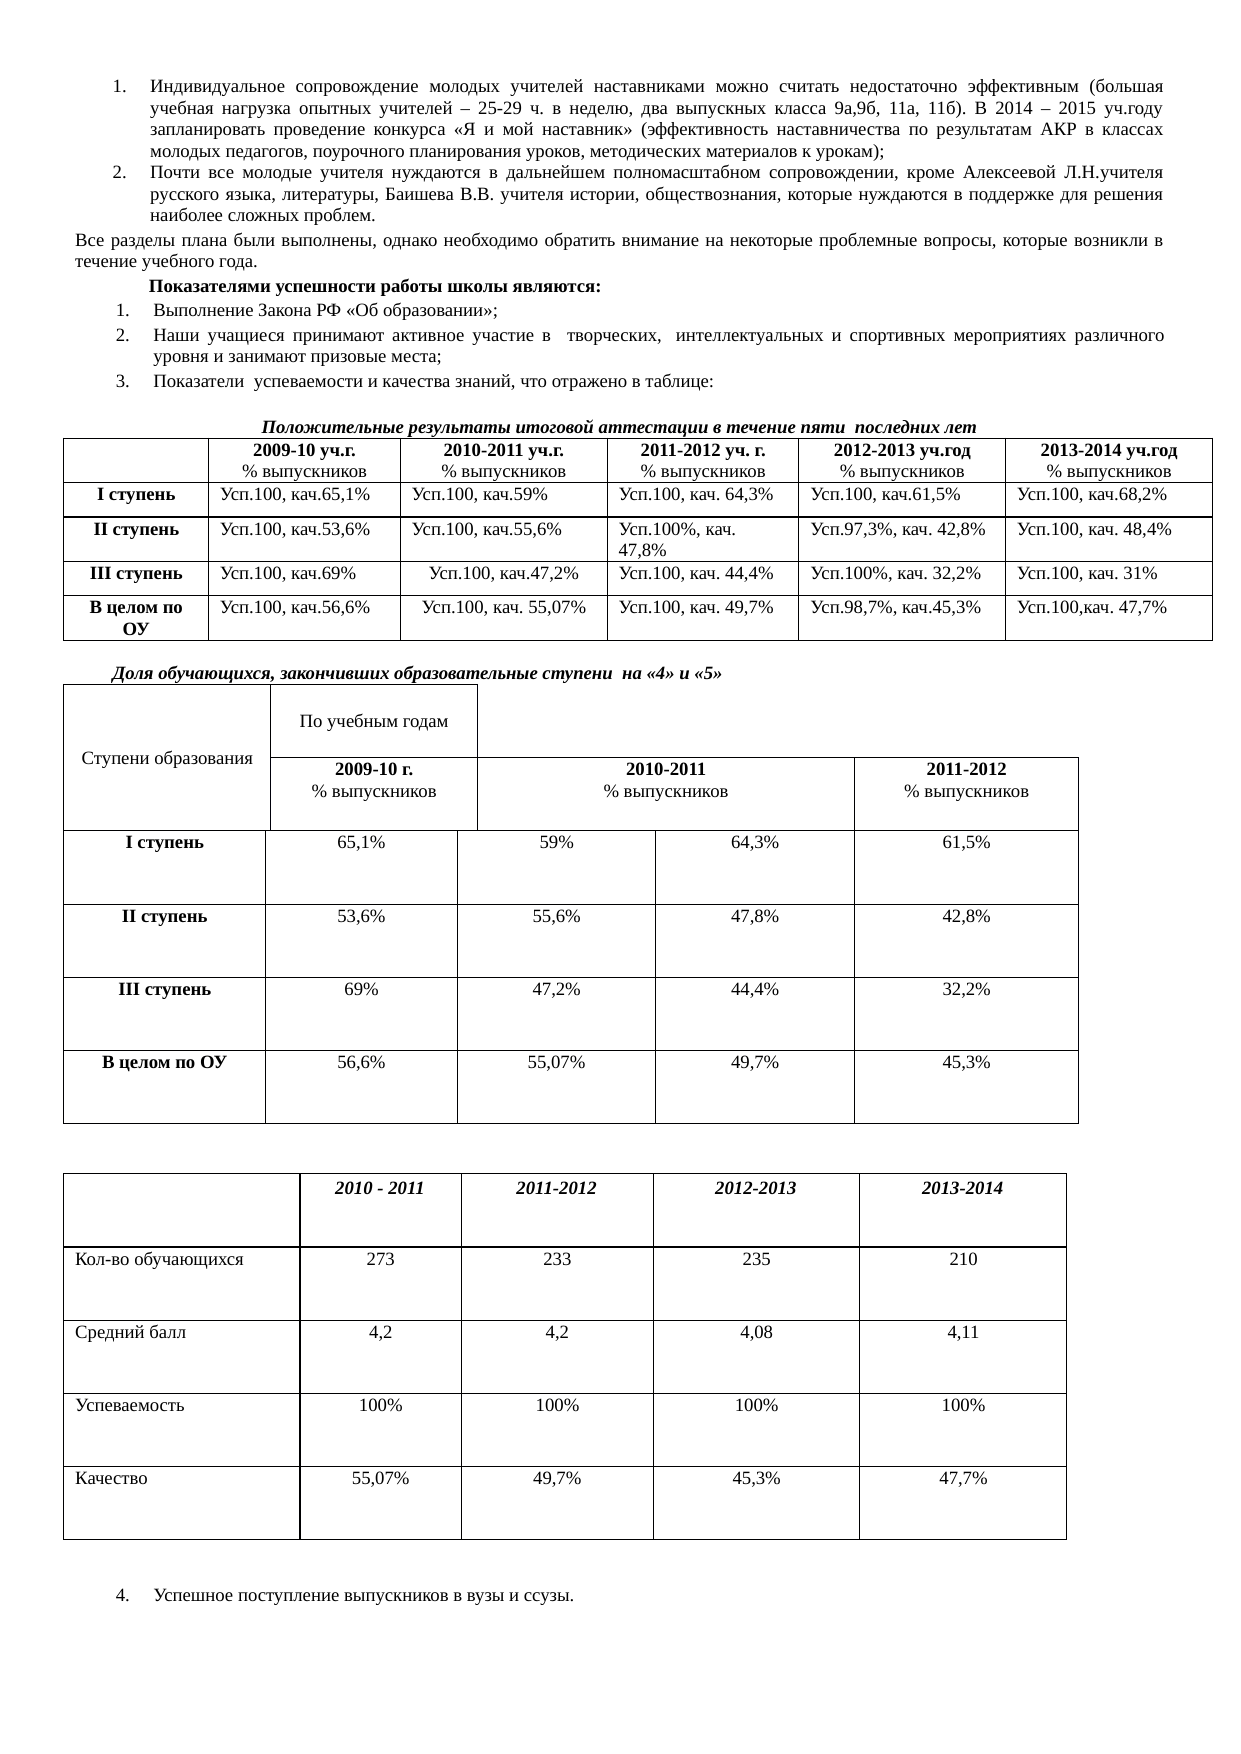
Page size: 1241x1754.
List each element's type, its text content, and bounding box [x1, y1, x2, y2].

table_cell Усп.100, кач.55,6% [401, 518, 607, 561]
table_cell Кол-во обучающихся [64, 1248, 299, 1319]
table_cell III ступень [64, 978, 265, 1050]
table_cell Усп.100, кач.53,6% [209, 518, 400, 561]
table_cell 100% [860, 1394, 1066, 1466]
table_cell 2011-2012 % выпускников [855, 758, 1078, 830]
table_cell 4,11 [860, 1321, 1066, 1393]
table_cell Качество [64, 1467, 299, 1539]
table_cell Усп.100, кач.56,6% [209, 596, 400, 639]
table_cell 59% [458, 831, 655, 903]
table_cell 56,6% [266, 1051, 457, 1123]
table_header По учебным годам [271, 685, 477, 757]
table_header 2009-10 уч.г. % выпускников [209, 439, 400, 482]
table_cell Усп.100, кач. 48,4% [1006, 518, 1212, 561]
table_cell Усп.100%, кач. 47,8% [608, 518, 798, 561]
table_cell В целом по ОУ [64, 1051, 265, 1123]
table_cell Усп.100, кач.59% [401, 483, 607, 516]
list Успешное поступление выпускников в вузы и ссузы. [116, 1583, 1165, 1605]
table_cell Усп.100, кач. 44,4% [608, 562, 798, 595]
table_cell Усп.97,3%, кач. 42,8% [799, 518, 1005, 561]
table_cell 4,2 [301, 1321, 461, 1393]
table_cell В целом по ОУ [64, 596, 208, 639]
table_cell 100% [301, 1394, 461, 1466]
table_header Ступени образования [64, 685, 270, 830]
table_cell Усп.100%, кач. 32,2% [799, 562, 1005, 595]
table_cell Усп.100, кач. 55,07% [401, 596, 607, 639]
list Наши учащиеся принимают активное участие в творческих, интеллектуальных и спортивных мероприятиях различного уровня и занимают призовые места; [116, 324, 1165, 367]
table_cell Успеваемость [64, 1394, 299, 1466]
table_header 2010 - 2011 [301, 1174, 461, 1246]
list Показатели успеваемости и качества знаний, что отражено в таблице: [116, 370, 1165, 391]
table_cell 4,2 [462, 1321, 653, 1393]
list Выполнение Закона РФ «Об образовании»; [116, 299, 1165, 321]
table_cell Усп.100, кач.69% [209, 562, 400, 595]
list Почти все молодые учителя нуждаются в дальнейшем полномасштабном сопровождении, кроме Алексеевой Л.Н.учителя русского языка, литературы, Баишева В.В. учителя истории, обществознания, которые нуждаются в поддержке для решения наиболее сложных проблем. [112, 161, 1165, 226]
table_cell Усп.100, кач.65,1% [209, 483, 400, 516]
table_cell 42,8% [855, 905, 1078, 977]
text Показателями успешности работы школы являются: [112, 275, 1165, 296]
table_cell 55,07% [301, 1467, 461, 1539]
table_cell 64,3% [656, 831, 854, 903]
table_cell II ступень [64, 518, 208, 561]
table_header 2010-2011 уч.г. % выпускников [401, 439, 607, 482]
table_cell 4,08 [654, 1321, 859, 1393]
text Доля обучающихся, закончивших образовательные ступени на «4» и «5» [112, 662, 1165, 684]
table_cell Усп.100, кач.47,2% [401, 562, 607, 595]
table_cell Усп.100, кач.68,2% [1006, 483, 1212, 516]
table_cell 44,4% [656, 978, 854, 1050]
table_header 2011-2012 уч. г. % выпускников [608, 439, 798, 482]
table_header 2012-2013 [654, 1174, 859, 1246]
table_cell Усп.100,кач. 47,7% [1006, 596, 1212, 639]
table_cell 47,7% [860, 1467, 1066, 1539]
table_cell 53,6% [266, 905, 457, 977]
table_cell 69% [266, 978, 457, 1050]
table_cell 32,2% [855, 978, 1078, 1050]
table_cell 100% [462, 1394, 653, 1466]
table_cell Средний балл [64, 1321, 299, 1393]
table_cell 45,3% [654, 1467, 859, 1539]
table_cell II ступень [64, 905, 265, 977]
table_cell Усп.100, кач.61,5% [799, 483, 1005, 516]
table_cell 49,7% [462, 1467, 653, 1539]
table_cell 45,3% [855, 1051, 1078, 1123]
text Все разделы плана были выполнены, однако необходимо обратить внимание на некоторые проблемные вопросы, которые возникли в течение учебного года. [75, 229, 1165, 272]
table_cell 55,6% [458, 905, 655, 977]
table_cell 100% [654, 1394, 859, 1466]
table_cell 61,5% [855, 831, 1078, 903]
table_cell I ступень [64, 483, 208, 516]
table_cell 235 [654, 1248, 859, 1319]
table_header 2011-2012 [462, 1174, 653, 1246]
table_cell 210 [860, 1248, 1066, 1319]
table_header 2013-2014 [860, 1174, 1066, 1246]
table_cell 47,2% [458, 978, 655, 1050]
table_cell 233 [462, 1248, 653, 1319]
table_cell 2009-10 г. % выпускников [271, 758, 477, 830]
table_cell III ступень [64, 562, 208, 595]
table_cell Усп.100, кач. 64,3% [608, 483, 798, 516]
table_cell 49,7% [656, 1051, 854, 1123]
table_cell 2010-2011 % выпускников [478, 758, 854, 830]
table_cell 55,07% [458, 1051, 655, 1123]
table_header 2013-2014 уч.год % выпускников [1006, 439, 1212, 482]
table_cell 273 [301, 1248, 461, 1319]
table_cell Усп.100, кач. 49,7% [608, 596, 798, 639]
table_header 2012-2013 уч.год % выпускников [799, 439, 1005, 482]
text Положительные результаты итоговой аттестации в течение пяти последних лет [75, 416, 1165, 437]
table_cell 47,8% [656, 905, 854, 977]
table_cell Усп.100, кач. 31% [1006, 562, 1212, 595]
table_cell Усп.98,7%, кач.45,3% [799, 596, 1005, 639]
table_header [64, 1174, 299, 1246]
table_cell I ступень [64, 831, 265, 903]
table_header [64, 439, 208, 482]
list Индивидуальное сопровождение молодых учителей наставниками можно считать недостаточно эффективным (большая учебная нагрузка опытных учителей – 25-29 ч. в неделю, два выпускных класса 9а,9б, 11а, 11б). В 2014 – 2015 уч.году запланировать проведение конкурса «Я и мой наставник» (эффективность наставничества по результатам АКР в классах молодых педагогов, поурочного планирования уроков, методических материалов к урокам); [112, 75, 1165, 161]
table_cell 65,1% [266, 831, 457, 903]
